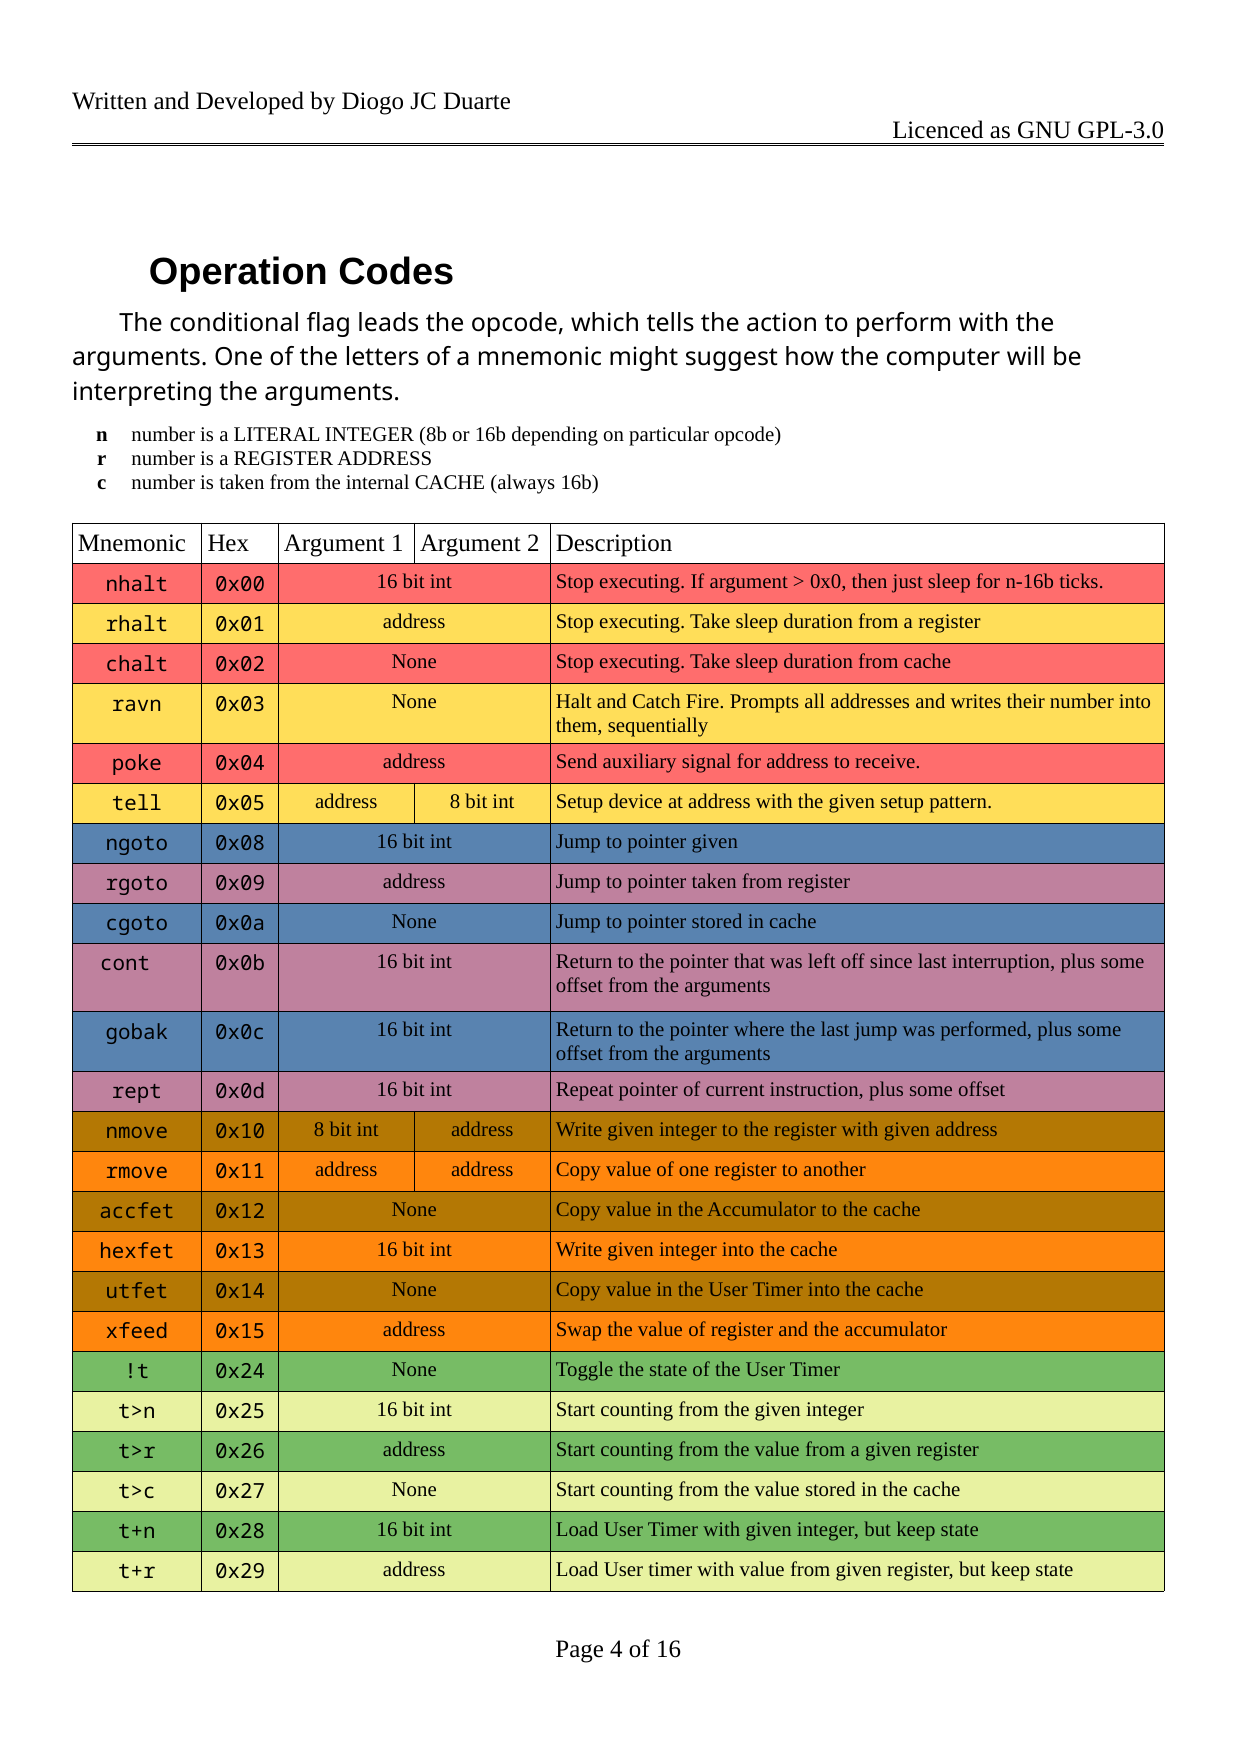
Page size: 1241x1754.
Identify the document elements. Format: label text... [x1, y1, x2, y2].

table_cell 0x0d [202, 1072, 278, 1111]
table_cell address [279, 744, 550, 783]
table_cell number is a REGISTER ADDRESS [131, 446, 1164, 470]
table_cell 0x26 [202, 1432, 278, 1471]
table_cell c [72, 470, 131, 494]
table_cell ravn [73, 684, 201, 743]
table_cell t+n [73, 1512, 201, 1551]
table_cell Start counting from the value from a given register [551, 1432, 1164, 1471]
table_cell Write given integer to the register with given address [551, 1112, 1164, 1151]
table_header number is a LITERAL INTEGER (8b or 16b depending on particular opcode) [131, 422, 1164, 446]
table_cell Stop executing. Take sleep duration from a register [551, 604, 1164, 643]
table_cell 0x12 [202, 1192, 278, 1231]
table_cell Copy value in the User Timer into the cache [551, 1272, 1164, 1311]
table_cell 0x13 [202, 1232, 278, 1271]
table_cell 0x0b [202, 944, 278, 1011]
table_cell 0x0a [202, 904, 278, 943]
table_cell Swap the value of register and the accumulator [551, 1312, 1164, 1351]
table_cell Send auxiliary signal for address to receive. [551, 744, 1164, 783]
table_header Argument 1 [279, 524, 414, 563]
text The conditional flag leads the opcode, which tells the action to perform with the arguments. One of the letters of a mnemonic might suggest how the computer will be interpreting the arguments. [72, 305, 1164, 407]
table_cell utfet [73, 1272, 201, 1311]
table_header Argument 2 [415, 524, 550, 563]
table_cell t+r [73, 1552, 201, 1591]
table_cell 0x24 [202, 1352, 278, 1391]
table_cell 0x11 [202, 1152, 278, 1191]
table_cell 16 bit int [279, 824, 550, 863]
table_cell None [279, 1472, 550, 1511]
table_cell None [279, 1192, 550, 1231]
table_cell None [279, 904, 550, 943]
table_cell number is taken from the internal CACHE (always 16b) [131, 470, 1164, 494]
table_cell Return to the pointer where the last jump was performed, plus some offset from the arguments [551, 1012, 1164, 1071]
table_cell 0x05 [202, 784, 278, 823]
table_cell 0x14 [202, 1272, 278, 1311]
table_cell 8 bit int [279, 1112, 414, 1151]
table_cell 0x0c [202, 1012, 278, 1071]
table_cell nhalt [73, 564, 201, 603]
table_cell 16 bit int [279, 1232, 550, 1271]
table_header Mnemonic [73, 524, 201, 563]
table_cell Copy value of one register to another [551, 1152, 1164, 1191]
table_cell ngoto [73, 824, 201, 863]
table_cell 0x04 [202, 744, 278, 783]
table_cell address [279, 1312, 550, 1351]
table_cell Stop executing. Take sleep duration from cache [551, 644, 1164, 683]
table_cell address [279, 784, 414, 823]
table_cell nmove [73, 1112, 201, 1151]
table_cell hexfet [73, 1232, 201, 1271]
table_header Description [551, 524, 1164, 563]
table_cell None [279, 1352, 550, 1391]
table_cell address [279, 1432, 550, 1471]
table_cell address [415, 1112, 550, 1151]
table_cell Start counting from the given integer [551, 1392, 1164, 1431]
table_cell 0x28 [202, 1512, 278, 1551]
table_cell None [279, 1272, 550, 1311]
table_cell Jump to pointer taken from register [551, 864, 1164, 903]
table_cell cont [73, 944, 201, 1011]
table_cell Load User Timer with given integer, but keep state [551, 1512, 1164, 1551]
table_cell 0x03 [202, 684, 278, 743]
table_cell cgoto [73, 904, 201, 943]
table_cell address [279, 864, 550, 903]
table_cell Start counting from the value stored in the cache [551, 1472, 1164, 1511]
table_cell None [279, 644, 550, 683]
table_cell tell [73, 784, 201, 823]
table_cell Repeat pointer of current instruction, plus some offset [551, 1072, 1164, 1111]
table_header n [72, 422, 131, 446]
table_cell 0x27 [202, 1472, 278, 1511]
table_cell !t [73, 1352, 201, 1391]
table_cell 16 bit int [279, 1512, 550, 1551]
table_cell None [279, 684, 550, 743]
table_cell poke [73, 744, 201, 783]
table_cell 16 bit int [279, 1072, 550, 1111]
table_cell 8 bit int [415, 784, 550, 823]
table_cell 16 bit int [279, 1012, 550, 1071]
table_cell Jump to pointer stored in cache [551, 904, 1164, 943]
table_header Hex [202, 524, 278, 563]
table_cell Return to the pointer that was left off since last interruption, plus some offset from the arguments [551, 944, 1164, 1011]
table_cell 0x09 [202, 864, 278, 903]
table_cell Toggle the state of the User Timer [551, 1352, 1164, 1391]
table_cell 0x10 [202, 1112, 278, 1151]
table_cell 0x01 [202, 604, 278, 643]
table_cell Write given integer into the cache [551, 1232, 1164, 1271]
subtitle Operation Codes [72, 249, 1164, 292]
table_cell 0x00 [202, 564, 278, 603]
table_cell rept [73, 1072, 201, 1111]
table_cell 0x02 [202, 644, 278, 683]
table_cell address [279, 604, 550, 643]
table_cell t>r [73, 1432, 201, 1471]
table_cell Copy value in the Accumulator to the cache [551, 1192, 1164, 1231]
table_cell address [279, 1552, 550, 1591]
table_cell t>c [73, 1472, 201, 1511]
table_cell accfet [73, 1192, 201, 1231]
table_cell Stop executing. If argument > 0x0, then just sleep for n-16b ticks. [551, 564, 1164, 603]
table_cell address [279, 1152, 414, 1191]
table_cell 0x25 [202, 1392, 278, 1431]
table_cell rgoto [73, 864, 201, 903]
table_cell 0x08 [202, 824, 278, 863]
table_cell xfeed [73, 1312, 201, 1351]
table_cell t>n [73, 1392, 201, 1431]
table_cell Load User timer with value from given register, but keep state [551, 1552, 1164, 1591]
table_cell address [415, 1152, 550, 1191]
table_cell 0x29 [202, 1552, 278, 1591]
table_cell chalt [73, 644, 201, 683]
table_cell 16 bit int [279, 944, 550, 1011]
table_cell Jump to pointer given [551, 824, 1164, 863]
table_cell Halt and Catch Fire. Prompts all addresses and writes their number into them, sequentially [551, 684, 1164, 743]
table_cell Setup device at address with the given setup pattern. [551, 784, 1164, 823]
table_cell 0x15 [202, 1312, 278, 1351]
table_cell rhalt [73, 604, 201, 643]
table_cell rmove [73, 1152, 201, 1191]
table_cell 16 bit int [279, 564, 550, 603]
table_cell 16 bit int [279, 1392, 550, 1431]
table_cell gobak [73, 1012, 201, 1071]
table_cell r [72, 446, 131, 470]
